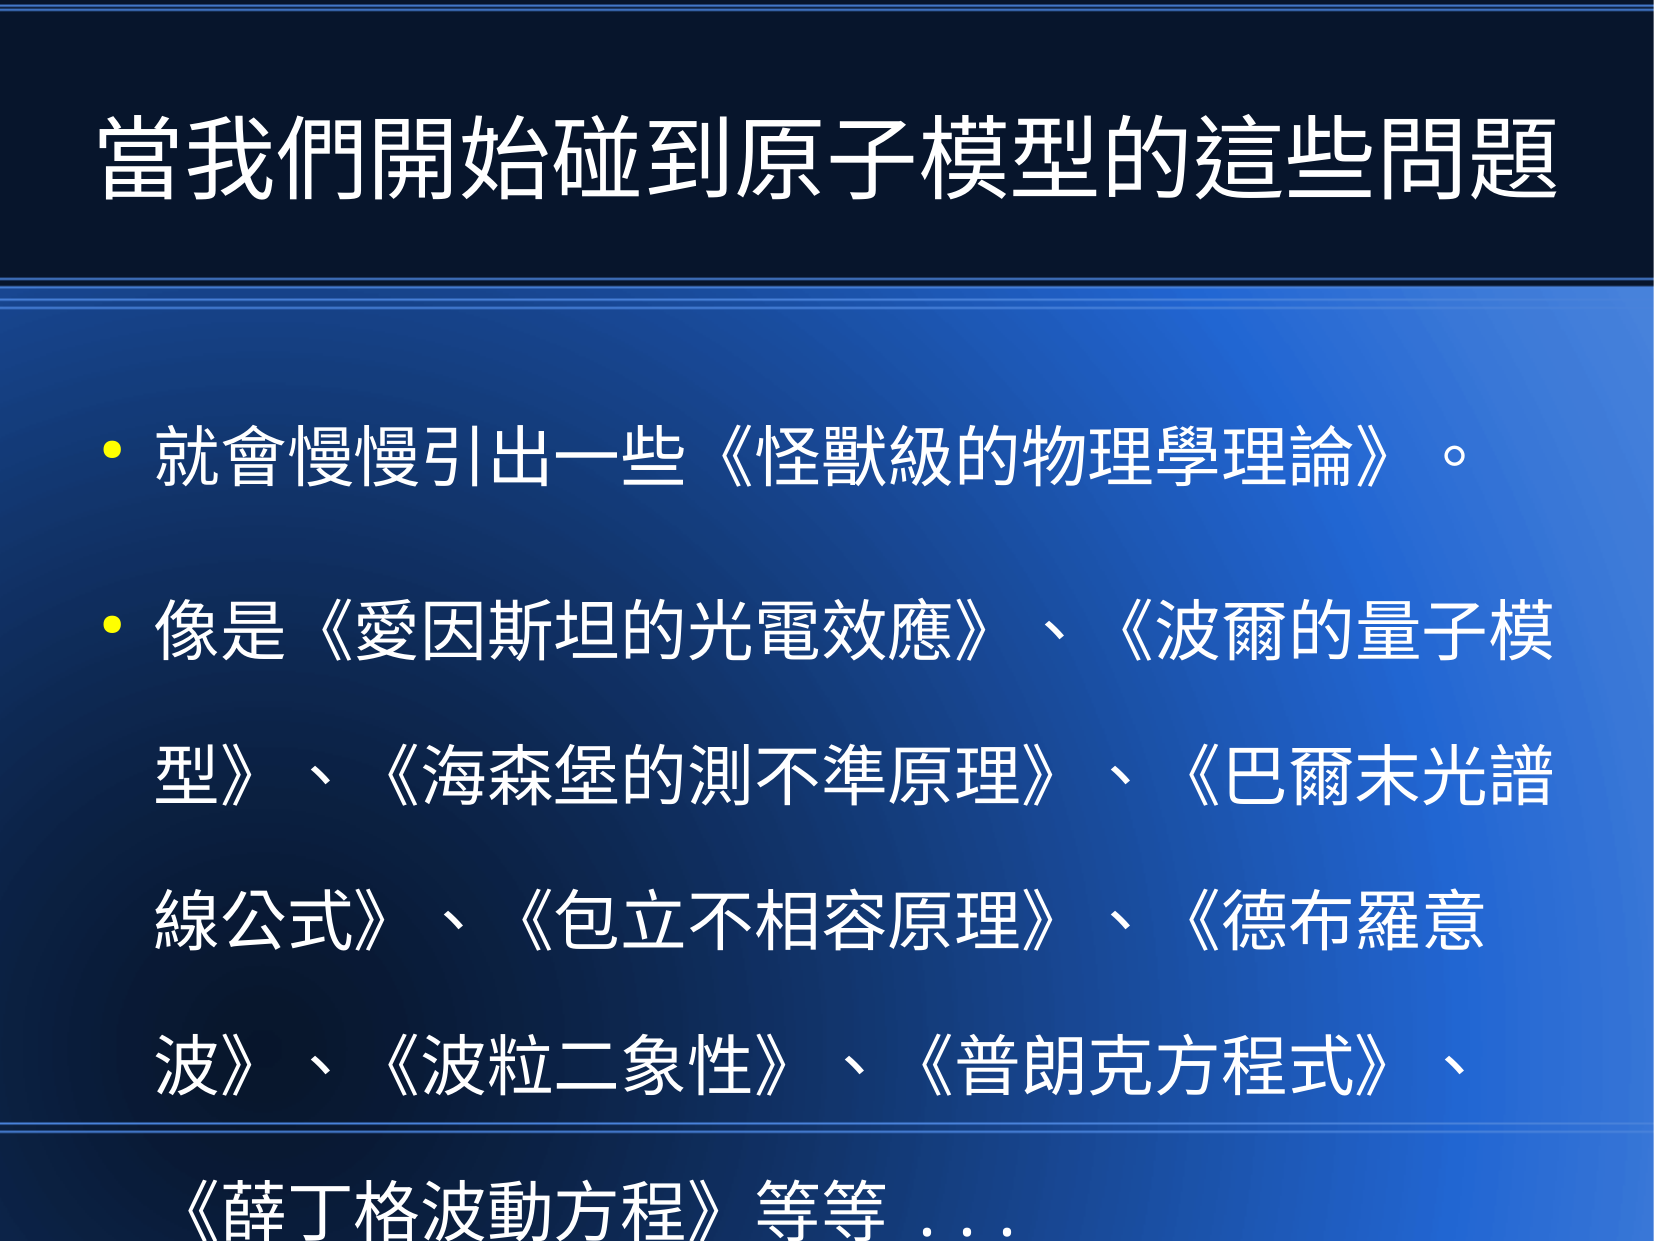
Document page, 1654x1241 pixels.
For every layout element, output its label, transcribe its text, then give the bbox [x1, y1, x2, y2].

title 當我們開始碰到原子模型的這些問題 [82, 49, 1571, 257]
list 就會慢慢引出一些《怪獸級的物理學理論》。 像是《愛因斯坦的光電效應》、《波爾的量子模型》、《海森堡的測不準原理》、《巴爾末光譜線公式》、《包立不相容原理》、《德布羅意波》、《波粒二象性》、《普朗克方程式》、《薛丁格波動方程》等等... [82, 355, 1571, 1241]
picture [0, 0, 1654, 1241]
